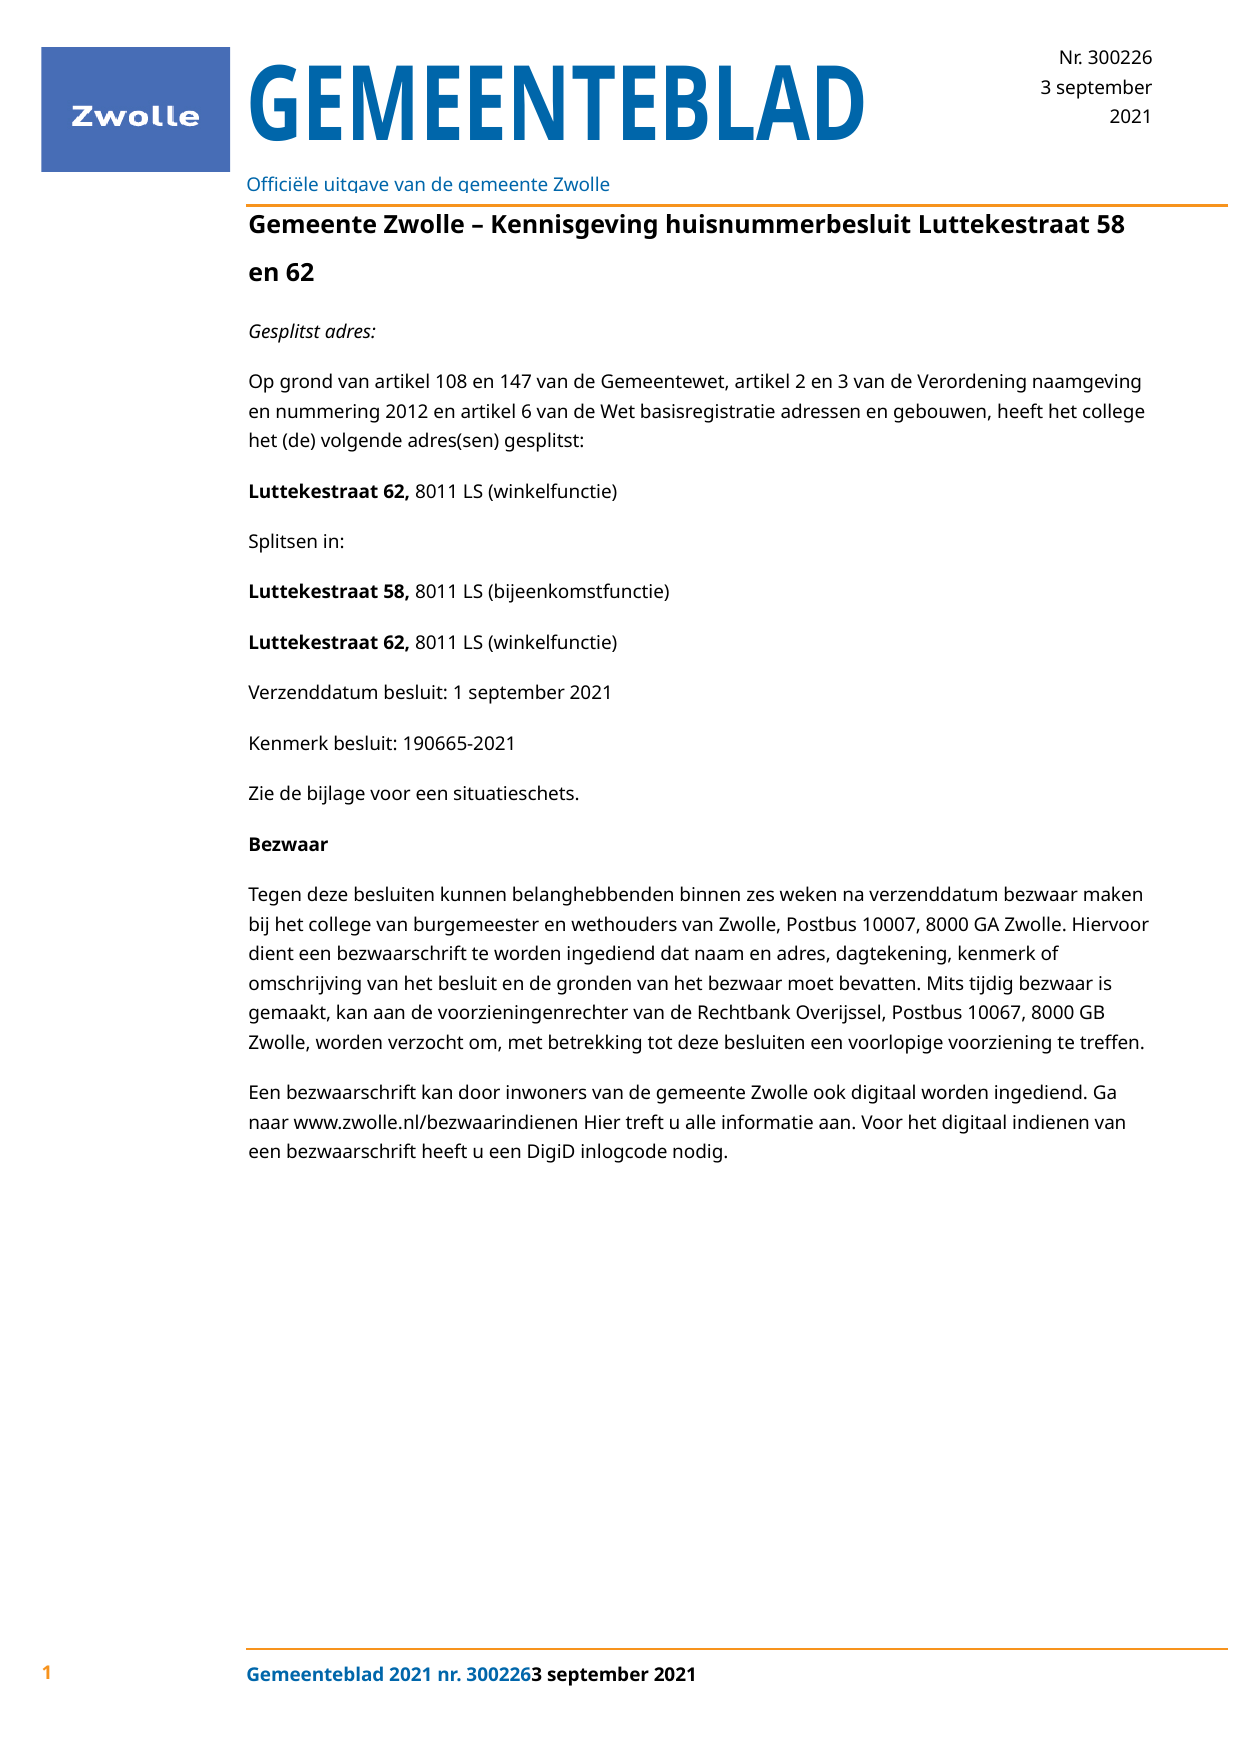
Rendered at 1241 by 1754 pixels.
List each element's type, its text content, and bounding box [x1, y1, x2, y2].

text Bezwaar [248, 831, 1152, 857]
text Zie de bijlage voor een situatieschets. [248, 780, 1152, 806]
text Luttekestraat 62, 8011 LS (winkelfunctie) [248, 478, 1152, 504]
text Luttekestraat 58, 8011 LS (bijeenkomstfunctie) [248, 579, 1152, 604]
picture [41, 47, 231, 172]
text Luttekestraat 62, 8011 LS (winkelfunctie) [248, 629, 1152, 655]
text Splitsen in: [248, 528, 1152, 554]
text Verzenddatum besluit: 1 september 2021 [248, 679, 1152, 705]
text Gesplitst adres: [248, 318, 1152, 344]
text Op grond van artikel 108 en 147 van de Gemeentewet, artikel 2 en 3 van de Verordening naamgeving en nummering 2012 en artikel 6 van de Wet basisregistratie adressen en gebouwen, heeft het college het (de) volgende adres(sen) gesplitst: [248, 368, 1152, 453]
text Kenmerk besluit: 190665-2021 [248, 730, 1152, 756]
text Een bezwaarschrift kan door inwoners van de gemeente Zwolle ook digitaal worden ingediend. Ga naar www.zwolle.nl/bezwaarindienen Hier treft u alle informatie aan. Voor het digitaal indienen van een bezwaarschrift heeft u een DigiD inlogcode nodig. [248, 1079, 1152, 1164]
text Gemeente Zwolle – Kennisgeving huisnummerbesluit Luttekestraat 58 en 62 [248, 207, 1152, 288]
text Tegen deze besluiten kunnen belanghebbenden binnen zes weken na verzenddatum bezwaar maken bij het college van burgemeester en wethouders van Zwolle, Postbus 10007, 8000 GA Zwolle. Hiervoor dient een bezwaarschrift te worden ingediend dat naam en adres, dagtekening, kenmerk of omschrijving van het besluit en de gronden van het bezwaar moet bevatten. Mits tijdig bezwaar is gemaakt, kan aan de voorzieningenrechter van de Rechtbank Overijssel, Postbus 10067, 8000 GB Zwolle, worden verzocht om, met betrekking tot deze besluiten een voorlopige voorziening te treffen. [248, 881, 1152, 1055]
